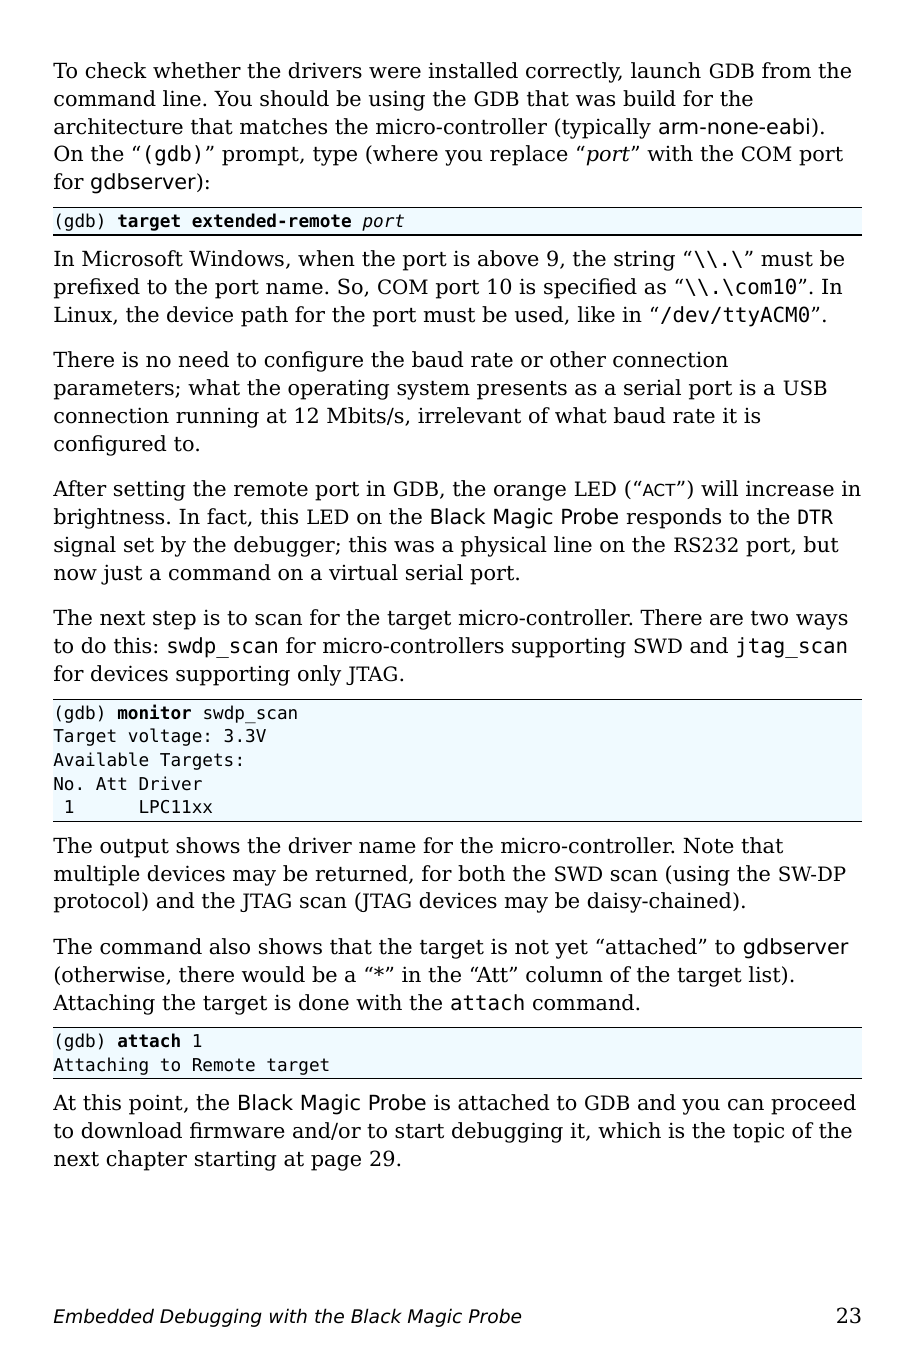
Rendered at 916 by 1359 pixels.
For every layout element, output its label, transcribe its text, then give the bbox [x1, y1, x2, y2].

text In Microsoft Windows, when the port is above 9, the string “\\.\” must be prefixed to the port name. So, COM port 10 is specified as “\\.\com10”. In Linux, the device path for the port must be used, like in “/dev/ttyACM0”. [53, 247, 862, 327]
text After setting the remote port in GDB, the orange LED (“act”) will increase in brightness. In fact, this LED on the Black Magic Probe responds to the DTR signal set by the debugger; this was a physical line on the RS232 port, but now just a command on a virtual serial port. [53, 477, 862, 585]
text There is no need to configure the baud rate or other connection parameters; what the operating system presents as a serial port is a USB connection running at 12 Mbits/s, irrelevant of what baud rate it is configured to. [53, 348, 862, 456]
text 1 LPC11xx [53, 793, 862, 821]
text At this point, the Black Magic Probe is attached to GDB and you can proceed to download firmware and/or to start debugging it, which is the topic of the next chapter starting at page 29. [53, 1091, 862, 1171]
text The command also shows that the target is not yet “attached” to gdbserver (otherwise, there would be a “*” in the “Att” column of the target list). Attaching the target is done with the attach command. [53, 935, 862, 1015]
text (gdb) target extended-remote port [53, 208, 862, 234]
text No. Att Driver [53, 770, 862, 793]
text Attaching to Remote target [53, 1051, 862, 1078]
text Available Targets: [53, 746, 862, 770]
text The output shows the driver name for the micro-controller. Note that multiple devices may be returned, for both the SWD scan (using the SW-DP protocol) and the JTAG scan (JTAG devices may be daisy-chained). [53, 834, 862, 914]
text The next step is to scan for the target micro-controller. There are two ways to do this: swdp_scan for micro-controllers supporting SWD and jtag_scan for devices supporting only JTAG. [53, 606, 862, 686]
text Target voltage: 3.3V [53, 722, 862, 746]
text (gdb) attach 1 [53, 1028, 862, 1051]
text To check whether the drivers were installed correctly, launch GDB from the command line. You should be using the GDB that was build for the architecture that matches the micro-controller (typically arm-none-eabi). On the “(gdb)” prompt, type (where you replace “port” with the COM port for gdbserver): [53, 59, 862, 194]
text (gdb) monitor swdp_scan [53, 700, 862, 722]
